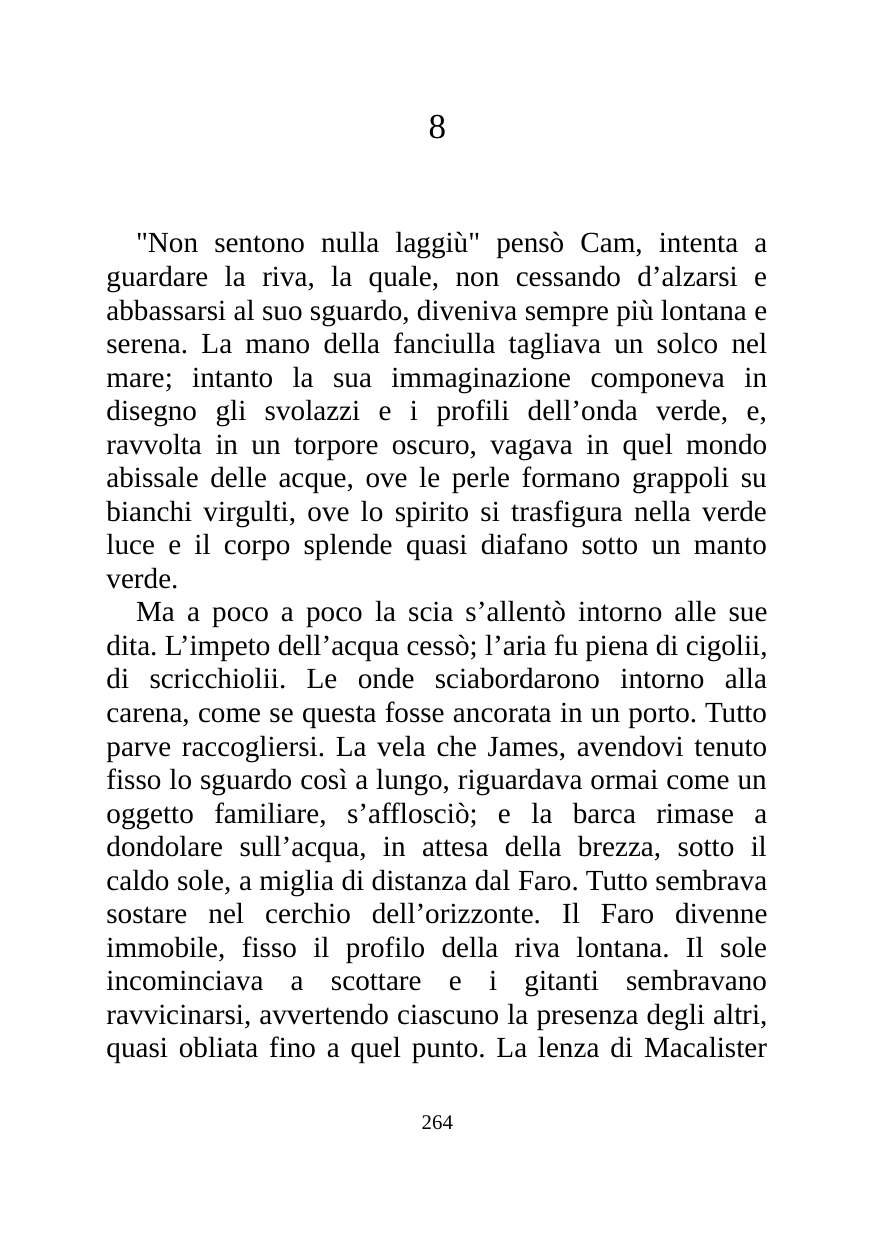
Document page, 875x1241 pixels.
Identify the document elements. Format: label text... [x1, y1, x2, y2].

subtitle 8 [106, 106, 768, 146]
text Ma a poco a poco la scia s’allentò intorno alle sue dita. L’impeto dell’acqua cessò; l’aria fu piena di cigolii, di scricchiolii. Le onde sciabordarono intorno alla carena, come se questa fosse ancorata in un porto. Tutto parve raccogliersi. La vela che James, avendovi tenuto fisso lo sguardo così a lungo, riguardava ormai come un oggetto familiare, s’afflosciò; e la barca rimase a dondolare sull’acqua, in attesa della brezza, sotto il caldo sole, a miglia di distanza dal Faro. Tutto sembrava sostare nel cerchio dell’orizzonte. Il Faro divenne immobile, fisso il profilo della riva lontana. Il sole incominciava a scottare e i gitanti sembravano ravvicinarsi, avvertendo ciascuno la presenza degli altri, quasi obliata fino a quel punto. La lenza di Macalister [106, 594, 768, 1064]
text "Non sentono nulla laggiù" pensò Cam, intenta a guardare la riva, la quale, non cessando d’alzarsi e abbassarsi al suo sguardo, diveniva sempre più lontana e serena. La mano della fanciulla tagliava un solco nel mare; intanto la sua immaginazione componeva in disegno gli svolazzi e i profili dell’onda verde, e, ravvolta in un torpore oscuro, vagava in quel mondo abissale delle acque, ove le perle formano grappoli su bianchi virgulti, ove lo spirito si trasfigura nella verde luce e il corpo splende quasi diafano sotto un manto verde. [106, 226, 768, 594]
